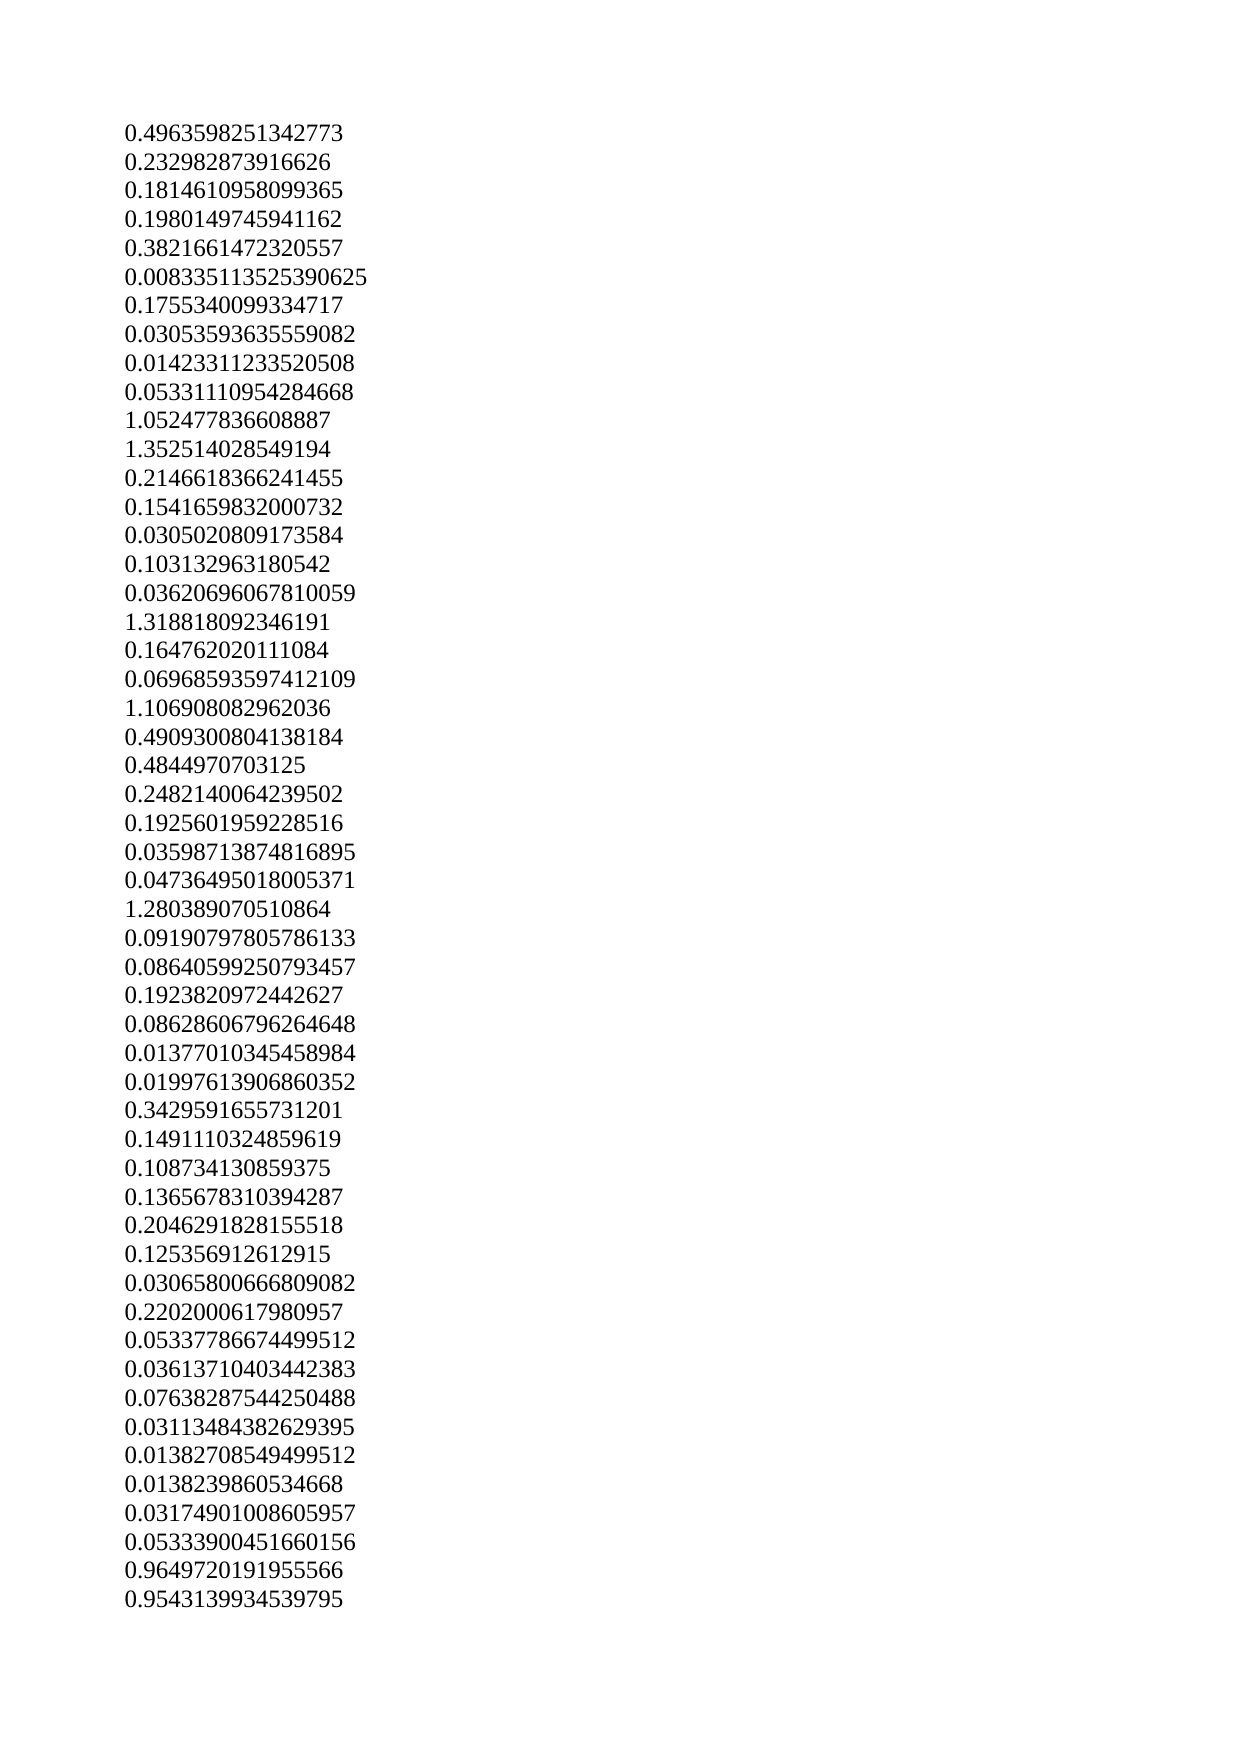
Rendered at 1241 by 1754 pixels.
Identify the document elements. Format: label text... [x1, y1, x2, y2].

text 0.4909300804138184 [118, 722, 1122, 751]
text 0.3821661472320557 [118, 233, 1122, 262]
text 0.03620696067810059 [118, 578, 1122, 607]
text 0.103132963180542 [118, 549, 1122, 578]
text 0.01382708549499512 [118, 1441, 1122, 1469]
text 0.04736495018005371 [118, 866, 1122, 894]
text 0.08628606796264648 [118, 1009, 1122, 1038]
text 0.1923820972442627 [118, 981, 1122, 1009]
text 0.05333900451660156 [118, 1527, 1122, 1556]
text 0.108734130859375 [118, 1153, 1122, 1182]
text 0.2482140064239502 [118, 779, 1122, 808]
text 1.106908082962036 [118, 693, 1122, 722]
text 0.01377010345458984 [118, 1038, 1122, 1067]
text 0.232982873916626 [118, 147, 1122, 176]
text 0.1814610958099365 [118, 176, 1122, 204]
text 0.2202000617980957 [118, 1297, 1122, 1326]
text 0.1925601959228516 [118, 808, 1122, 837]
text 0.03174901008605957 [118, 1498, 1122, 1527]
text 0.1491110324859619 [118, 1124, 1122, 1153]
text 0.01423311233520508 [118, 348, 1122, 377]
text 0.03613710403442383 [118, 1354, 1122, 1383]
text 0.05331110954284668 [118, 377, 1122, 406]
text 0.1980149745941162 [118, 204, 1122, 233]
text 1.318818092346191 [118, 607, 1122, 636]
text 0.2046291828155518 [118, 1211, 1122, 1239]
text 0.06968593597412109 [118, 664, 1122, 693]
text 0.01997613906860352 [118, 1067, 1122, 1096]
text 0.1755340099334717 [118, 291, 1122, 319]
text 0.9543139934539795 [118, 1584, 1122, 1613]
text 1.052477836608887 [118, 406, 1122, 434]
text 0.07638287544250488 [118, 1383, 1122, 1412]
text 0.125356912612915 [118, 1239, 1122, 1268]
text 1.352514028549194 [118, 434, 1122, 463]
text 0.03053593635559082 [118, 319, 1122, 348]
text 0.09190797805786133 [118, 923, 1122, 952]
text 1.280389070510864 [118, 894, 1122, 923]
text 0.03113484382629395 [118, 1412, 1122, 1441]
text 0.1365678310394287 [118, 1182, 1122, 1211]
text 0.05337786674499512 [118, 1326, 1122, 1354]
text 0.03065800666809082 [118, 1268, 1122, 1297]
text 0.3429591655731201 [118, 1096, 1122, 1124]
text 0.164762020111084 [118, 636, 1122, 664]
text 0.2146618366241455 [118, 463, 1122, 492]
text 0.0138239860534668 [118, 1469, 1122, 1498]
text 0.9649720191955566 [118, 1556, 1122, 1584]
text 0.08640599250793457 [118, 952, 1122, 981]
text 0.03598713874816895 [118, 837, 1122, 866]
text 0.4963598251342773 [118, 118, 1122, 147]
text 0.008335113525390625 [118, 262, 1122, 291]
text 0.1541659832000732 [118, 492, 1122, 521]
text 0.4844970703125 [118, 751, 1122, 779]
text 0.0305020809173584 [118, 521, 1122, 549]
